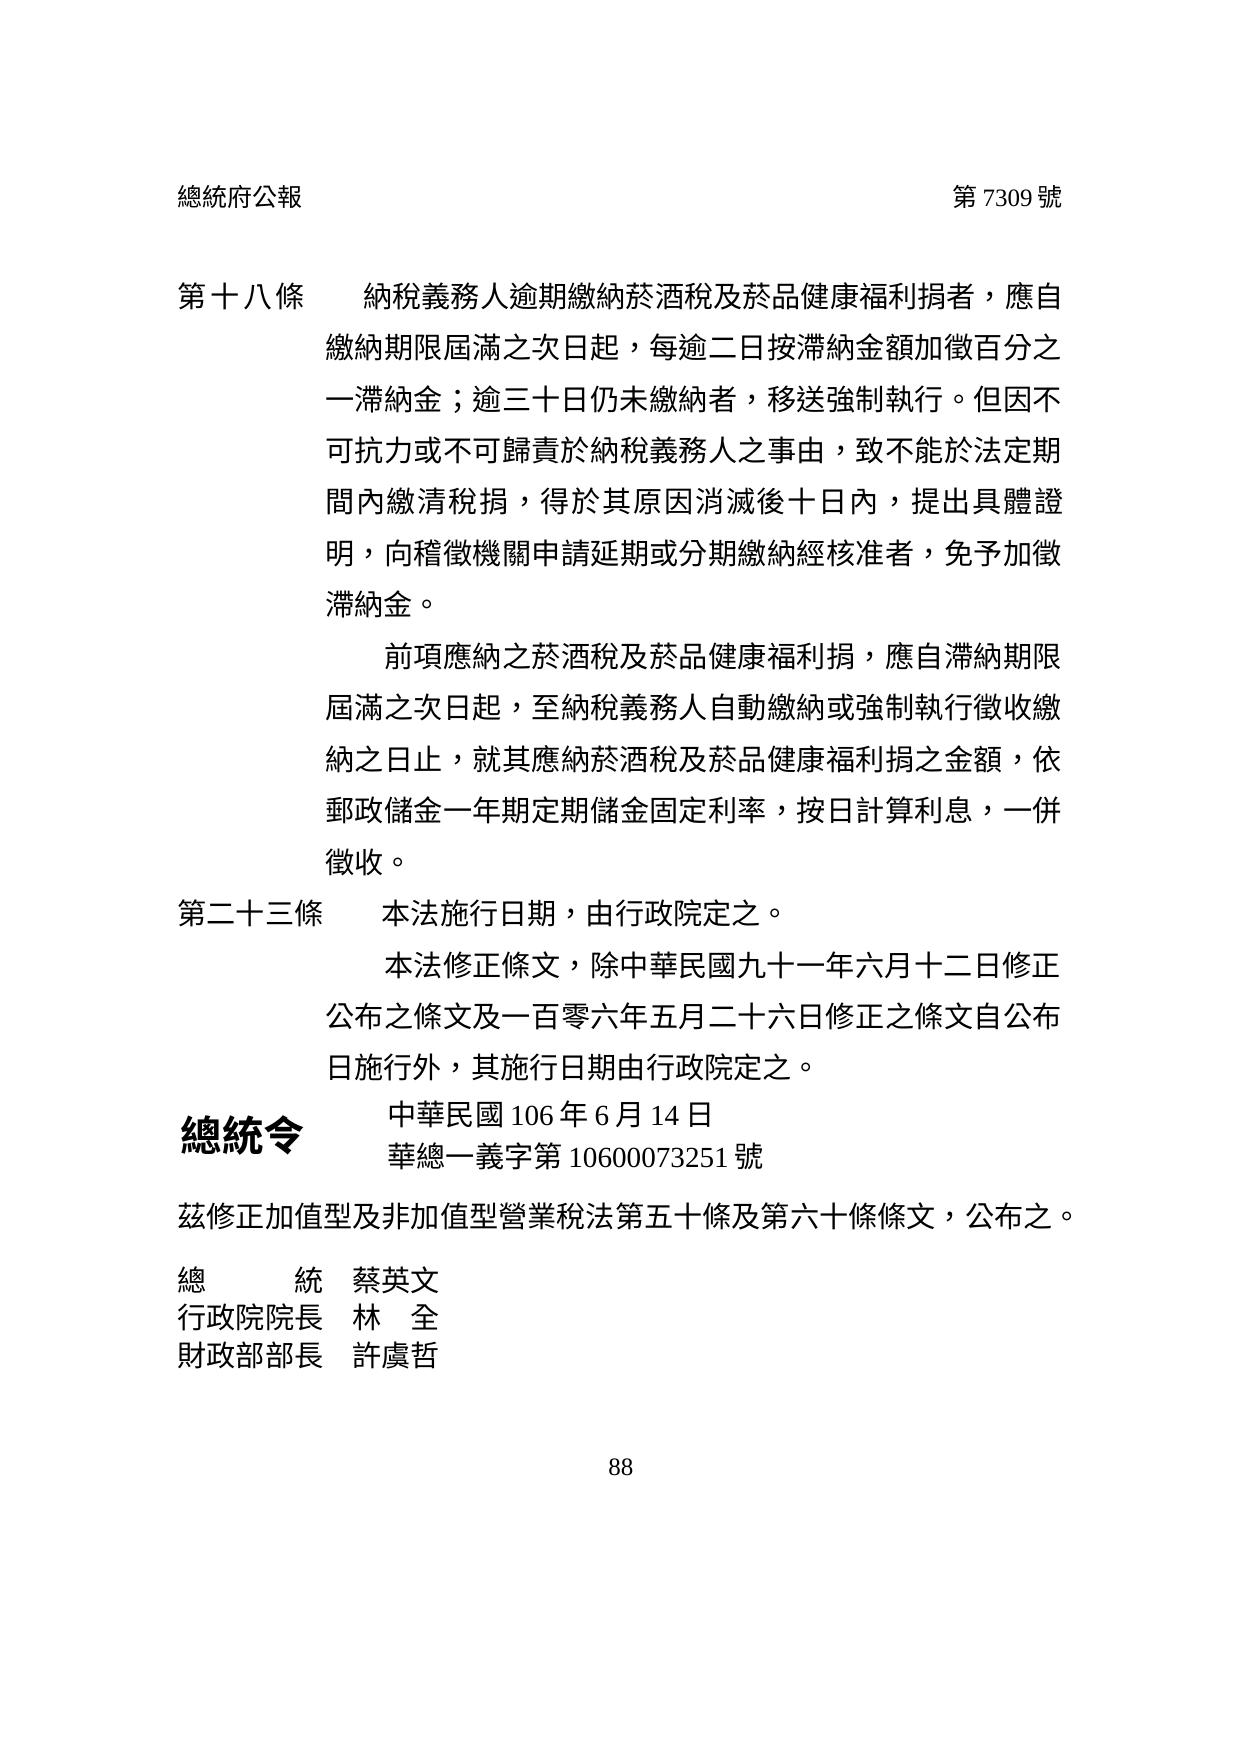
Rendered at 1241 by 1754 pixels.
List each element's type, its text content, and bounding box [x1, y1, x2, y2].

text 行政院院長 林 全 [177, 1299, 1064, 1336]
text 第十八條 納稅義務人逾期繳納菸酒稅及菸品健康福利捐者，應自繳納期限屆滿之次日起，每逾二日按滯納金額加徵百分之一滯納金；逾三十日仍未繳納者，移送強制執行。但因不可抗力或不可歸責於納稅義務人之事由，致不能於法定期間內繳清稅捐，得於其原因消滅後十日內，提出具體證明，向稽徵機關申請延期或分期繳納經核准者，免予加徵滯納金。 [177, 266, 1064, 626]
text 茲修正加值型及非加值型營業稅法第五十條及第六十條條文，公布之。 [177, 1190, 1064, 1236]
table_header 中華民國106年6月14日 華總一義字第10600073251號 [384, 1089, 880, 1178]
text 總 統 蔡英文 [177, 1261, 1064, 1299]
text 第二十三條 本法施行日期，由行政院定之。 [177, 883, 1064, 935]
text 本法修正條文，除中華民國九十一年六月十二日修正公布之條文及一百零六年五月二十六日修正之條文自公布日施行外，其施行日期由行政院定之。 [325, 935, 1064, 1089]
text 財政部部長 許虞哲 [177, 1336, 1064, 1374]
table_header 總統令 [177, 1089, 384, 1178]
text 前項應納之菸酒稅及菸品健康福利捐，應自滯納期限屆滿之次日起，至納稅義務人自動繳納或強制執行徵收繳納之日止，就其應納菸酒稅及菸品健康福利捐之金額，依郵政儲金一年期定期儲金固定利率，按日計算利息，一併徵收。 [325, 626, 1064, 883]
